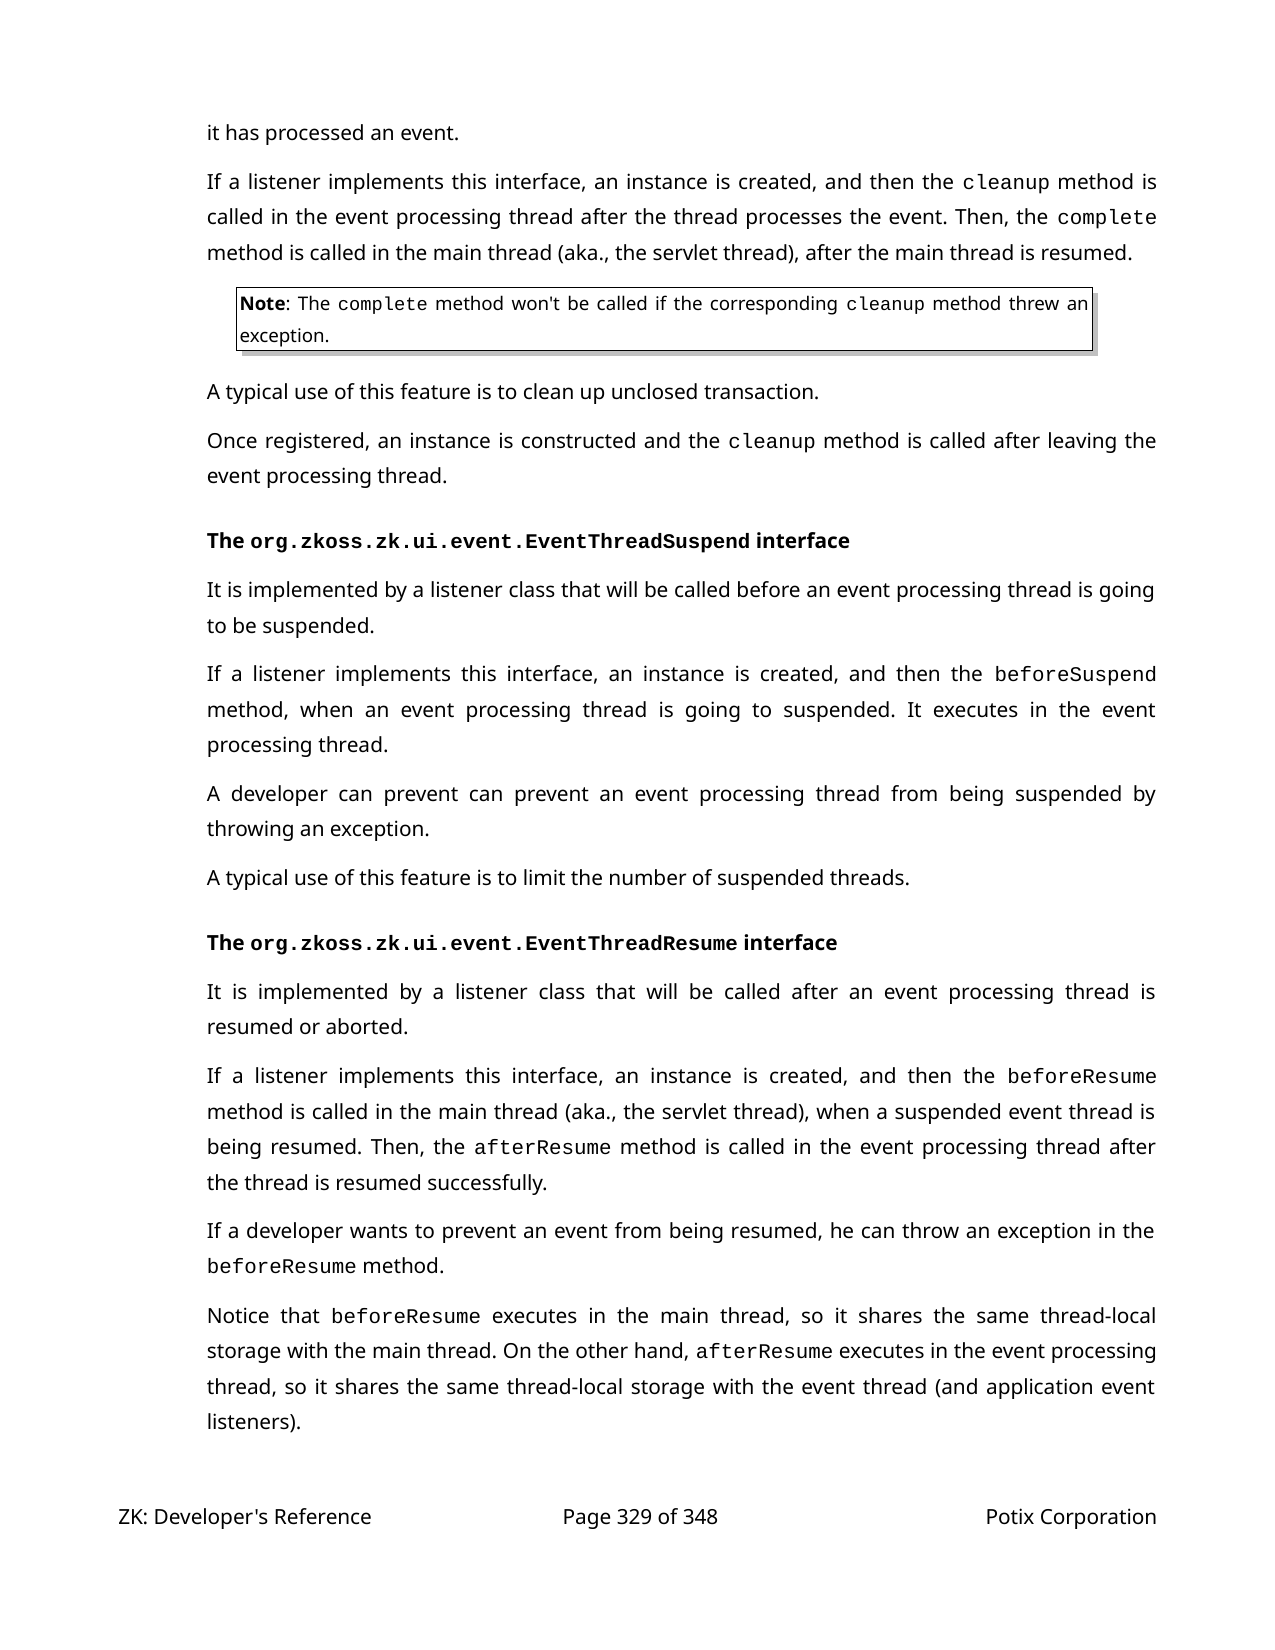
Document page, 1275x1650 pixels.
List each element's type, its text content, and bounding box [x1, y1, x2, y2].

text A developer can prevent can prevent an event processing thread from being suspended by throwing an exception. [207, 779, 1157, 843]
text Once registered, an instance is constructed and the cleanup method is called after leaving the event processing thread. [207, 426, 1157, 490]
text Note: The complete method won't be called if the corresponding cleanup method threw an exception. [237, 288, 1092, 350]
text It is implemented by a listener class that will be called before an event processing thread is going to be suspended. [207, 576, 1157, 639]
subtitle The org.zkoss.zk.ui.event.EventThreadSuspend interface [207, 526, 1157, 555]
text it has processed an event. [207, 118, 1157, 146]
subtitle The org.zkoss.zk.ui.event.EventThreadResume interface [207, 928, 1157, 957]
text If a developer wants to prevent an event from being resumed, he can throw an exception in the beforeResume method. [207, 1216, 1157, 1280]
text If a listener implements this interface, an instance is created, and then the beforeSuspend method, when an event processing thread is going to suspended. It executes in the event processing thread. [207, 659, 1157, 758]
text It is implemented by a listener class that will be called after an event processing thread is resumed or aborted. [207, 977, 1157, 1041]
text If a listener implements this interface, an instance is created, and then the cleanup method is called in the event processing thread after the thread processes the event. Then, the complete method is called in the main thread (aka., the servlet thread), after the main thread is resumed. [207, 167, 1157, 266]
text A typical use of this feature is to clean up unclosed transaction. [207, 377, 1157, 405]
text Notice that beforeResume executes in the main thread, so it shares the same thread-local storage with the main thread. On the other hand, afterResume executes in the event processing thread, so it shares the same thread-local storage with the event thread (and application event listeners). [207, 1301, 1157, 1435]
text A typical use of this feature is to limit the number of suspended threads. [207, 863, 1157, 891]
text If a listener implements this interface, an instance is created, and then the beforeResume method is called in the main thread (aka., the servlet thread), when a suspended event thread is being resumed. Then, the afterResume method is called in the event processing thread after the thread is resumed successfully. [207, 1061, 1157, 1196]
